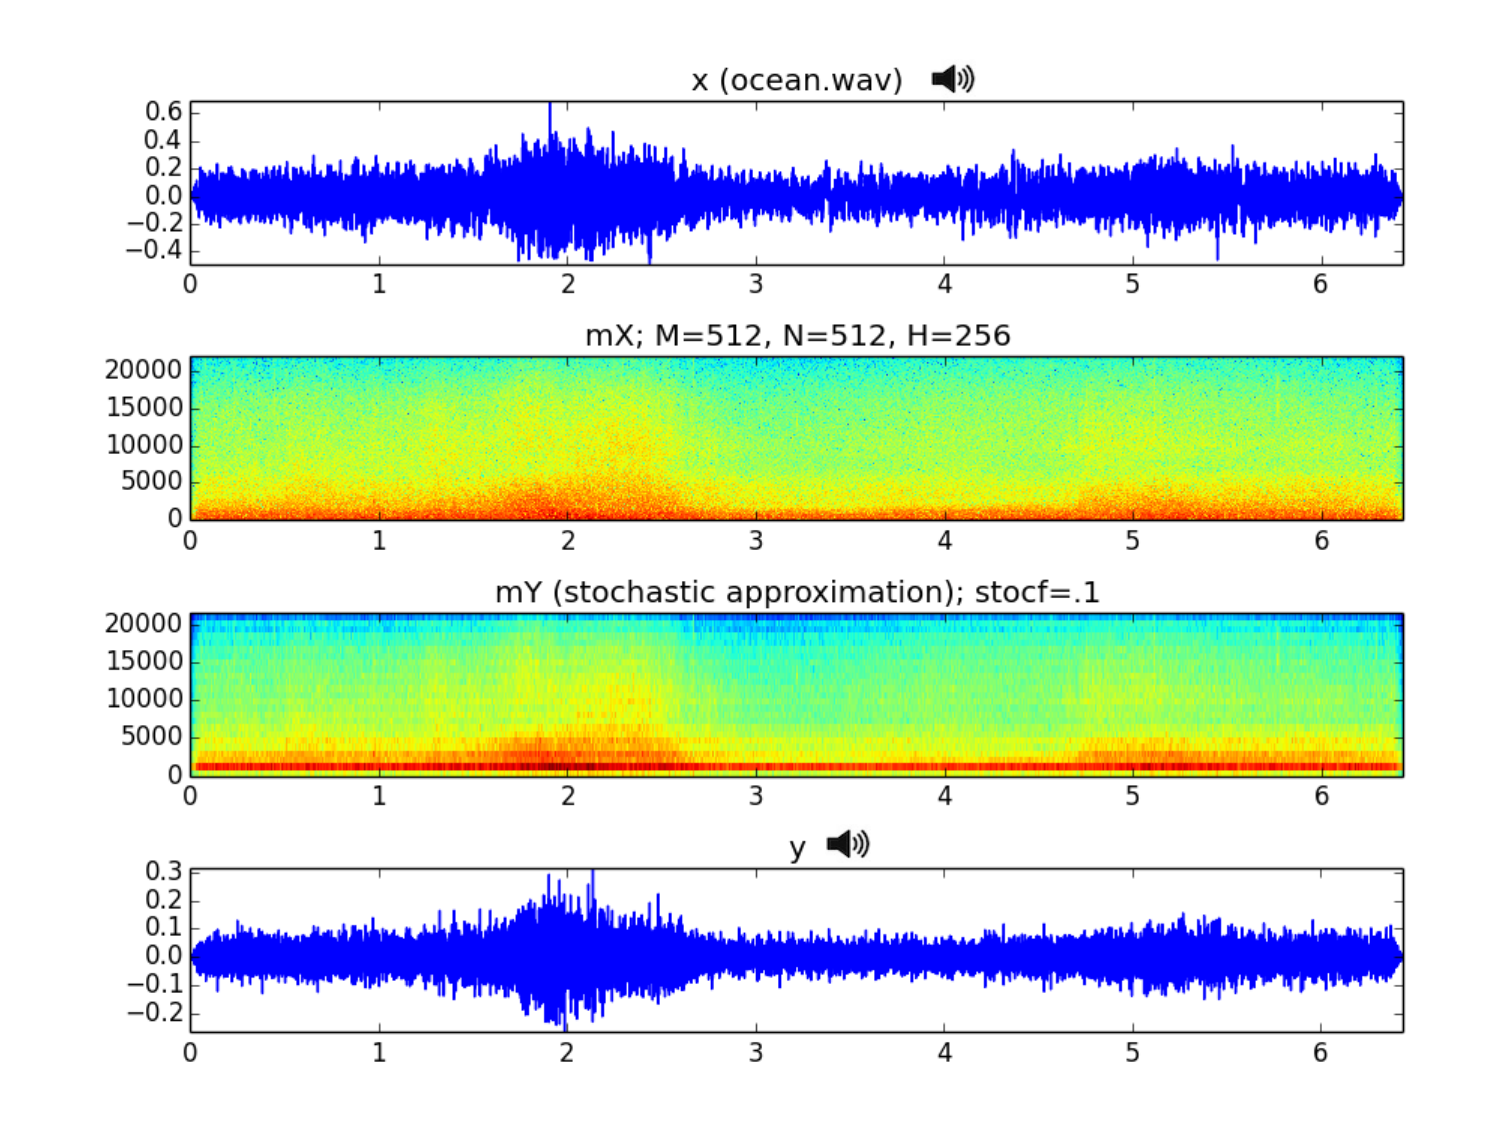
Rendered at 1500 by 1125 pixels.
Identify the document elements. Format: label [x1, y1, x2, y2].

picture [79, 41, 1430, 1092]
